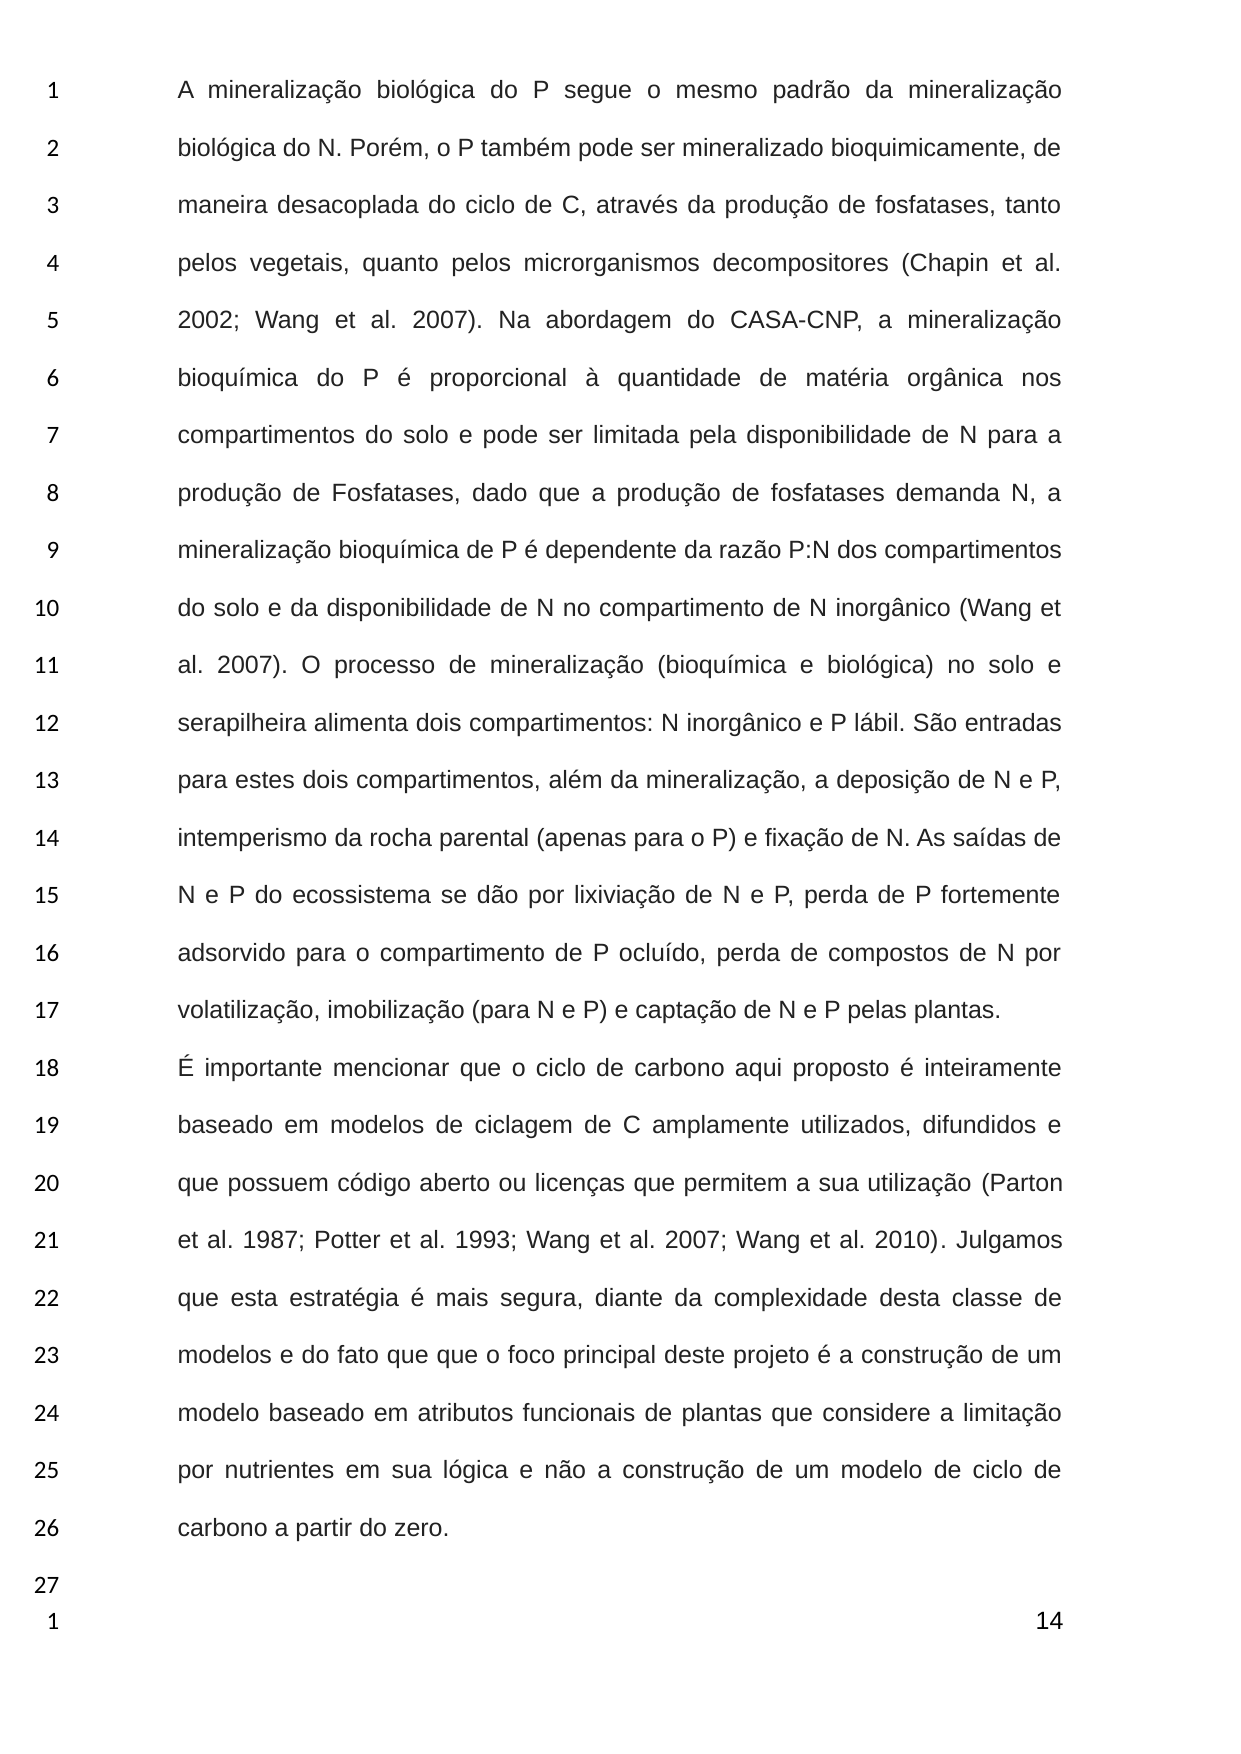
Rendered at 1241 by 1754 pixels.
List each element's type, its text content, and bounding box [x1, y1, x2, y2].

text É importante mencionar que o ciclo de carbono aqui proposto é inteiramente baseado em modelos de ciclagem de C amplamente utilizados, difundidos e que possuem código aberto ou licenças que permitem a sua utilização (Parton et al. 1987; Potter et al. 1993; Wang et al. 2007; Wang et al. 2010)⁠. Julgamos que esta estratégia é mais segura, diante da complexidade desta classe de modelos e do fato que que o foco principal deste projeto é a construção de um modelo baseado em atributos funcionais de plantas que considere a limitação por nutrientes em sua lógica e não a construção de um modelo de ciclo de carbono a partir do zero. [177, 1052, 1063, 1541]
text A mineralização biológica do P segue o mesmo padrão da mineralização biológica do N. Porém, o P também pode ser mineralizado bioquimicamente, de maneira desacoplada do ciclo de C, através da produção de fosfatases, tanto pelos vegetais, quanto pelos microrganismos decompositores (Chapin et al. 2002; Wang et al. 2007). Na abordagem do CASA-CNP, a mineralização bioquímica do P é proporcional à quantidade de matéria orgânica nos compartimentos do solo e pode ser limitada pela disponibilidade de N para a produção de Fosfatases, dado que a produção de fosfatases demanda N, a mineralização bioquímica de P é dependente da razão P:N dos compartimentos do solo e da disponibilidade de N no compartimento de N inorgânico (Wang et al. 2007). O processo de mineralização (bioquímica e biológica) no solo e serapilheira alimenta dois compartimentos: N inorgânico e P lábil. São entradas para estes dois compartimentos, além da mineralização, a deposição de N e P, intemperismo da rocha parental (apenas para o P) e fixação de N. As saídas de N e P do ecossistema se dão por lixiviação de N e P, perda de P fortemente adsorvido para o compartimento de P ocluído, perda de compostos de N por volatilização, imobilização (para N e P) e captação de N e P pelas plantas. [177, 75, 1063, 1024]
